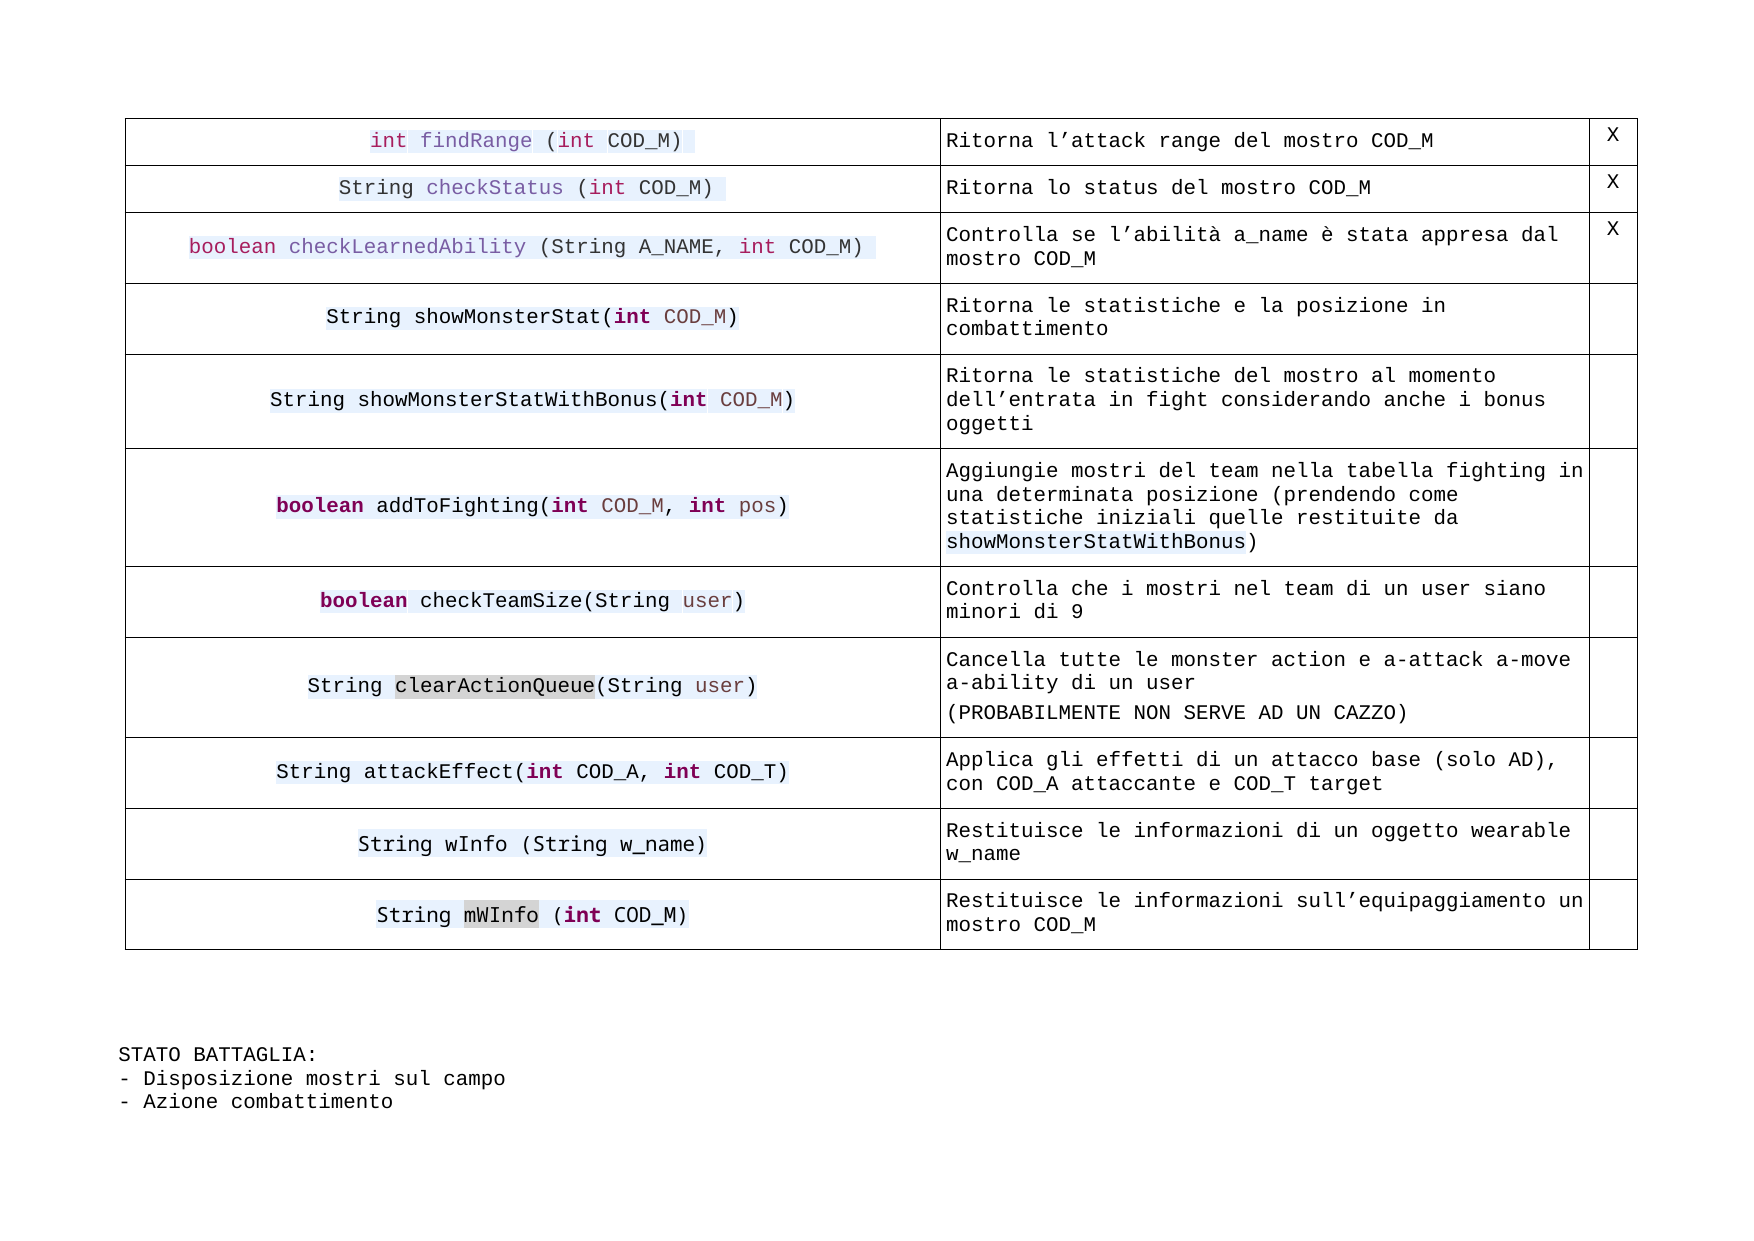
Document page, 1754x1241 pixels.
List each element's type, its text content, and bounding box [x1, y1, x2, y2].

table_cell Restituisce le informazioni sull’equipaggiamento un mostro COD_M [941, 880, 1589, 949]
table_cell X [1590, 119, 1637, 165]
table_cell String wInfo (String w_name) [126, 809, 940, 879]
table_cell Ritorna lo status del mostro COD_M [941, 166, 1589, 212]
table_cell [1590, 567, 1637, 637]
table_cell [1590, 809, 1637, 879]
table_cell [1590, 355, 1637, 448]
table_cell String showMonsterStatWithBonus(int COD_M) [126, 355, 940, 448]
table_cell boolean addToFighting(int COD_M, int pos) [126, 449, 940, 566]
table_cell String showMonsterStat(int COD_M) [126, 284, 940, 354]
table_cell Aggiungie mostri del team nella tabella fighting in una determinata posizione (prendendo come statistiche iniziali quelle restituite da showMonsterStatWithBonus) [941, 449, 1589, 566]
table_cell String clearActionQueue(String user) [126, 638, 940, 737]
table_cell Cancella tutte le monster action e a-attack a-move a-ability di un user (PROBABILMENTE NON SERVE AD UN CAZZO) [941, 638, 1589, 737]
table_cell Controlla se l’abilità a_name è stata appresa dal mostro COD_M [941, 213, 1589, 283]
table_cell Ritorna le statistiche del mostro al momento dell’entrata in fight considerando anche i bonus oggetti [941, 355, 1589, 448]
table_cell X [1590, 166, 1637, 212]
table_cell Controlla che i mostri nel team di un user siano minori di 9 [941, 567, 1589, 637]
table_cell Ritorna l’attack range del mostro COD_M [941, 119, 1589, 165]
table_cell [1590, 449, 1637, 566]
table_cell Restituisce le informazioni di un oggetto wearable w_name [941, 809, 1589, 879]
table_cell Applica gli effetti di un attacco base (solo AD), con COD_A attaccante e COD_T target [941, 738, 1589, 808]
table_cell boolean checkTeamSize(String user) [126, 567, 940, 637]
table_cell Ritorna le statistiche e la posizione in combattimento [941, 284, 1589, 354]
table_cell [1590, 284, 1637, 354]
table_cell String checkStatus (int COD_M) [126, 166, 940, 212]
table_cell [1590, 638, 1637, 737]
table_cell [1590, 738, 1637, 808]
text - Azione combattimento [118, 1091, 1636, 1115]
table_cell boolean checkLearnedAbility (String A_NAME, int COD_M) [126, 213, 940, 283]
table_cell String mWInfo (int COD_M) [126, 880, 940, 949]
table_cell X [1590, 213, 1637, 283]
table_cell String attackEffect(int COD_A, int COD_T) [126, 738, 940, 808]
text - Disposizione mostri sul campo [118, 1068, 1636, 1091]
text STATO BATTAGLIA: [118, 1044, 1636, 1068]
table_cell int findRange (int COD_M) [126, 119, 940, 165]
table_cell [1590, 880, 1637, 949]
